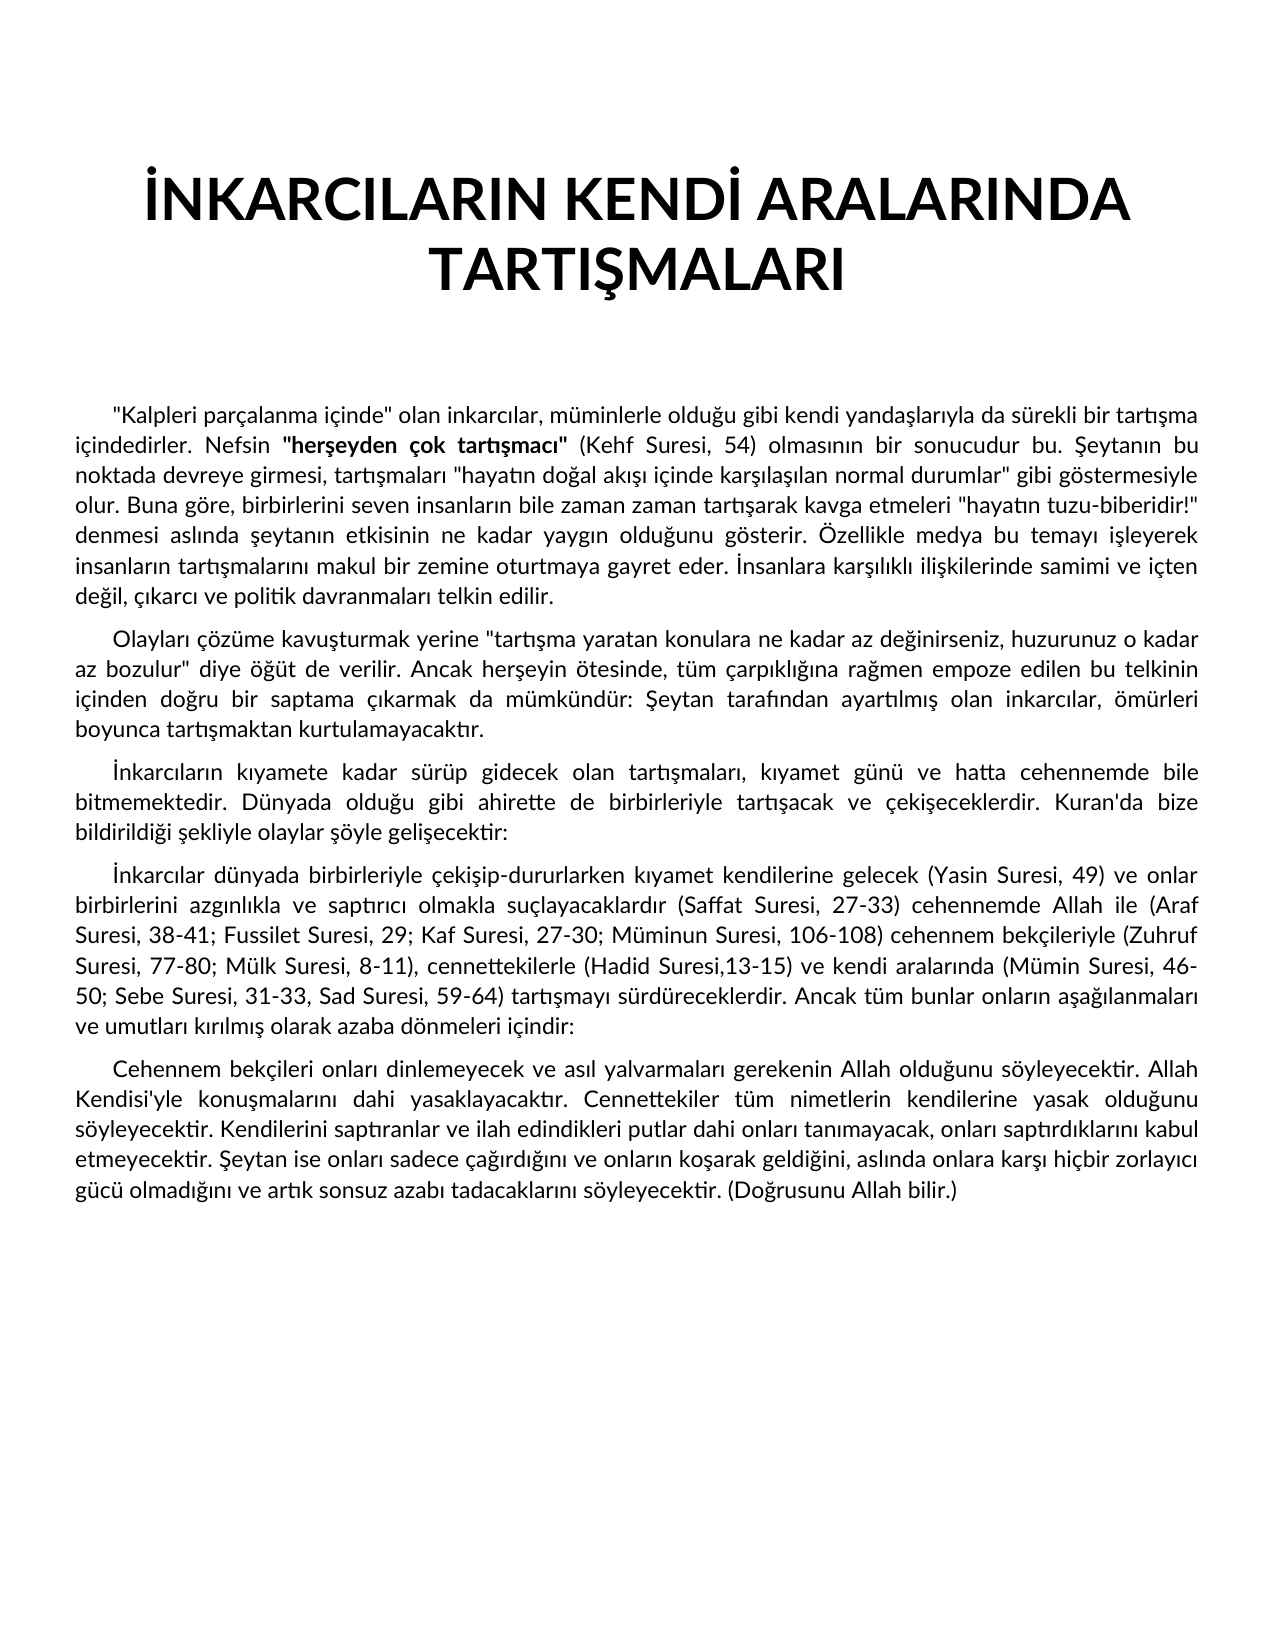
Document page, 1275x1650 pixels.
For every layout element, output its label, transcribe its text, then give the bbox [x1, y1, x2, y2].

text "Kalpleri parçalanma içinde" olan inkarcılar, müminlerle olduğu gibi kendi yandaşlarıyla da sürekli bir tartışma içindedirler. Nefsin "herşeyden çok tartışmacı" (Kehf Suresi, 54) olmasının bir sonucudur bu. Şeytanın bu noktada devreye girmesi, tartışmaları "hayatın doğal akışı içinde karşılaşılan normal durumlar" gibi göstermesiyle olur. Buna göre, birbirlerini seven insanların bile zaman zaman tartışarak kavga etmeleri "hayatın tuzu-biberidir!" denmesi aslında şeytanın etkisinin ne kadar yaygın olduğunu gösterir. Özellikle medya bu temayı işleyerek insanların tartışmalarını makul bir zemine oturtmaya gayret eder. İnsanlara karşılıklı ilişkilerinde samimi ve içten değil, çıkarcı ve politik davranmaları telkin edilir. [75, 400, 1200, 609]
text İnkarcılar dünyada birbirleriyle çekişip-dururlarken kıyamet kendilerine gelecek (Yasin Suresi, 49) ve onlar birbirlerini azgınlıkla ve saptırıcı olmakla suçlayacaklardır (Saffat Suresi, 27-33) cehennemde Allah ile (Araf Suresi, 38-41; Fussilet Suresi, 29; Kaf Suresi, 27-30; Müminun Suresi, 106-108) cehennem bekçileriyle (Zuhruf Suresi, 77-80; Mülk Suresi, 8-11), cennettekilerle (Hadid Suresi,13-15) ve kendi aralarında (Mümin Suresi, 46-50; Sebe Suresi, 31-33, Sad Suresi, 59-64) tartışmayı sürdüreceklerdir. Ancak tüm bunlar onların aşağılanmaları ve umutları kırılmış olarak azaba dönmeleri içindir: [75, 861, 1200, 1039]
subtitle İNKARCILARIN KENDİ ARALARINDA TARTIŞMALARI [75, 162, 1200, 302]
text Olayları çözüme kavuşturmak yerine "tartışma yaratan konulara ne kadar az değinirseniz, huzurunuz o kadar az bozulur" diye öğüt de verilir. Ancak herşeyin ötesinde, tüm çarpıklığına rağmen empoze edilen bu telkinin içinden doğru bir saptama çıkarmak da mümkündür: Şeytan tarafından ayartılmış olan inkarcılar, ömürleri boyunca tartışmaktan kurtulamayacaktır. [75, 624, 1200, 742]
text İnkarcıların kıyamete kadar sürüp gidecek olan tartışmaları, kıyamet günü ve hatta cehennemde bile bitmemektedir. Dünyada olduğu gibi ahirette de birbirleriyle tartışacak ve çekişeceklerdir. Kuran'da bize bildirildiği şekliyle olaylar şöyle gelişecektir: [75, 758, 1200, 846]
text Cehennem bekçileri onları dinlemeyecek ve asıl yalvarmaları gerekenin Allah olduğunu söyleyecektir. Allah Kendisi'yle konuşmalarını dahi yasaklayacaktır. Cennettekiler tüm nimetlerin kendilerine yasak olduğunu söyleyecektir. Kendilerini saptıranlar ve ilah edindikleri putlar dahi onları tanımayacak, onları saptırdıklarını kabul etmeyecektir. Şeytan ise onları sadece çağırdığını ve onların koşarak geldiğini, aslında onlara karşı hiçbir zorlayıcı gücü olmadığını ve artık sonsuz azabı tadacaklarını söyleyecektir. (Doğrusunu Allah bilir.) [75, 1054, 1200, 1203]
